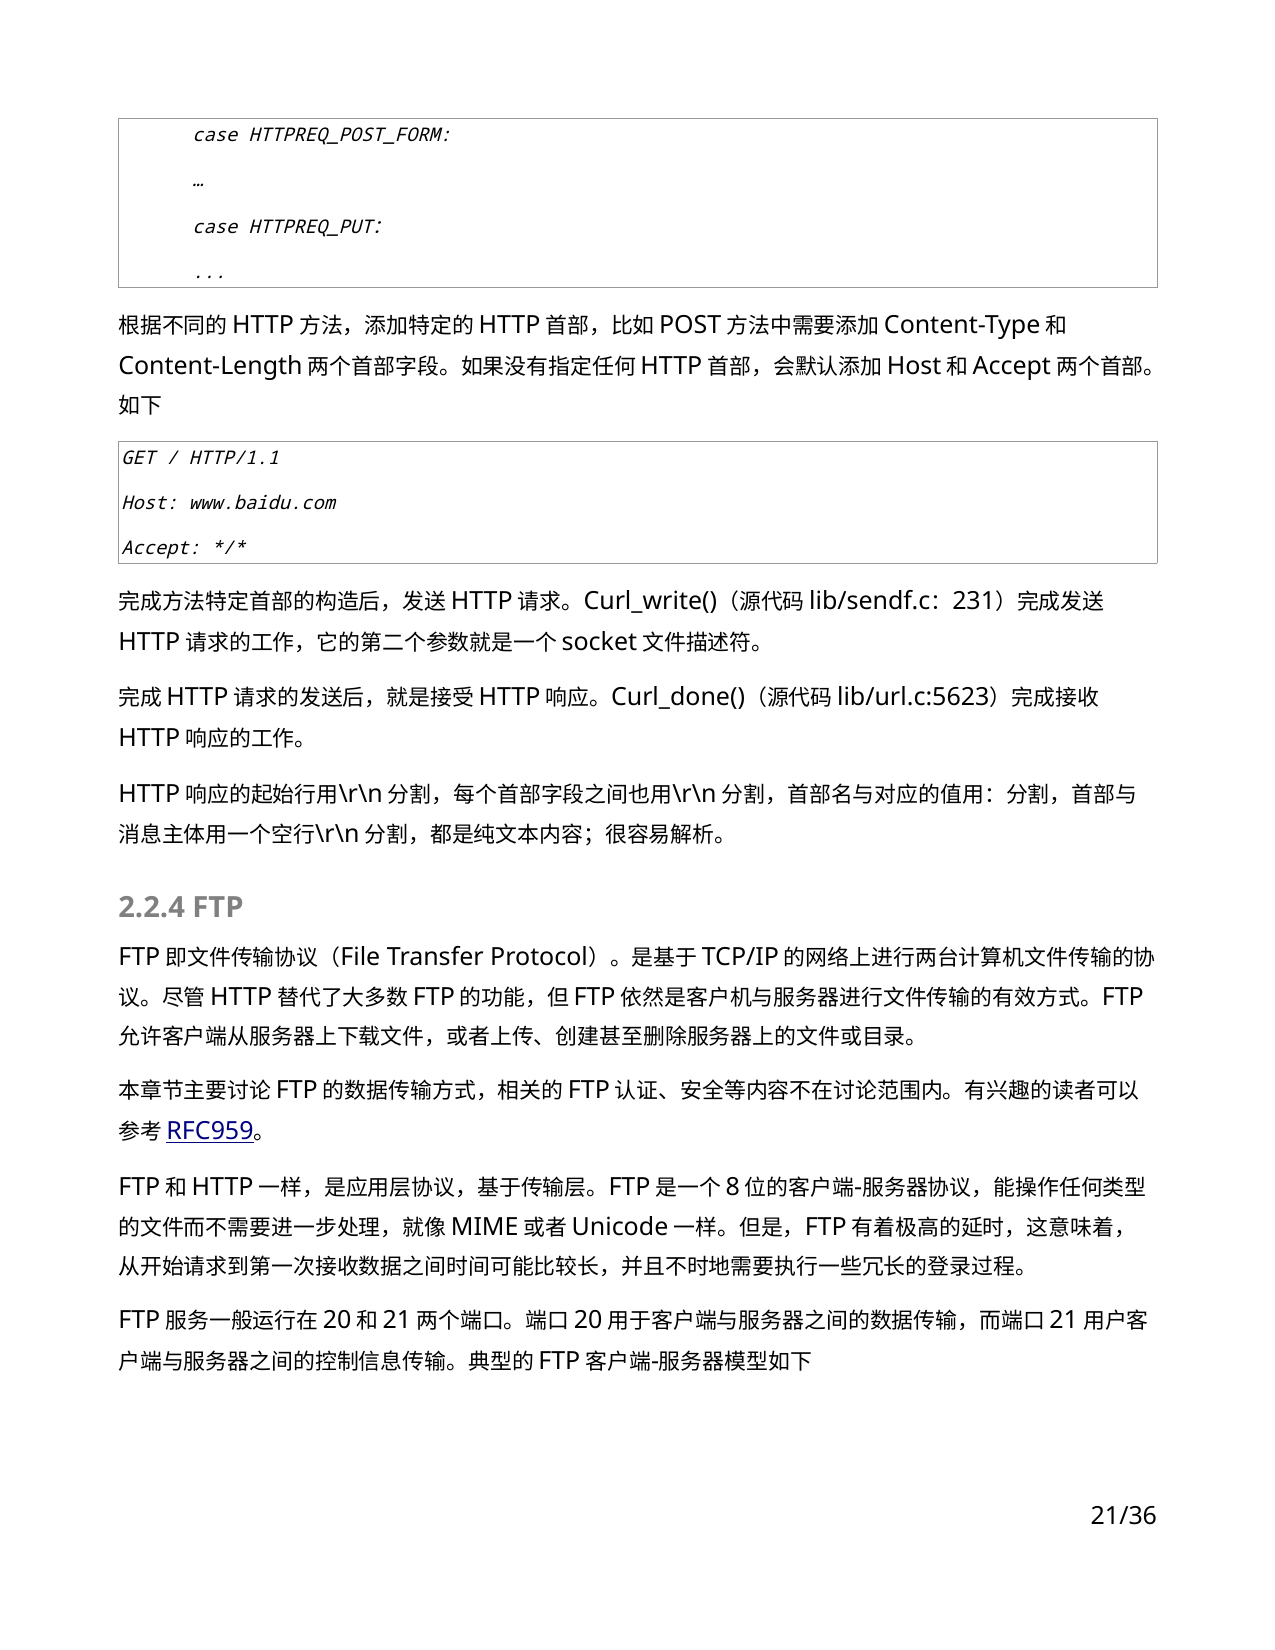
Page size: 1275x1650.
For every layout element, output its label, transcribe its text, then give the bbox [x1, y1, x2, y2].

text GET / HTTP/1.1 [119, 442, 1157, 469]
text FTP服务一般运行在20和21两个端口。端口20用于客户端与服务器之间的数据传输，而端口21用户客户端与服务器之间的控制信息传输。典型的FTP客户端-服务器模型如下 [118, 1302, 1157, 1377]
text HTTP响应的起始行用\r\n分割，每个首部字段之间也用\r\n分割，首部名与对应的值用：分割，首部与消息主体用一个空行\r\n分割，都是纯文本内容；很容易解析。 [118, 775, 1157, 850]
text 完成HTTP请求的发送后，就是接受HTTP响应。Curl_done()（源代码lib/url.c:5623）完成接收HTTP响应的工作。 [118, 679, 1157, 754]
text case HTTPREQ_POST_FORM: [119, 119, 1157, 147]
text case HTTPREQ_PUT： [119, 208, 1157, 239]
text FTP和HTTP一样，是应用层协议，基于传输层。FTP是一个8位的客户端-服务器协议，能操作任何类型的文件而不需要进一步处理，就像MIME或者Unicode一样。但是，FTP有着极高的延时，这意味着，从开始请求到第一次接收数据之间时间可能比较长，并且不时地需要执行一些冗长的登录过程。 [118, 1168, 1157, 1281]
text 根据不同的HTTP方法，添加特定的HTTP首部，比如POST方法中需要添加Content-Type和Content-Length两个首部字段。如果没有指定任何HTTP首部，会默认添加Host和Accept两个首部。如下 [118, 307, 1157, 420]
subtitle 2.2.4 FTP [118, 886, 1157, 926]
text FTP即文件传输协议（File Transfer Protocol）。是基于TCP/IP的网络上进行两台计算机文件传输的协议。尽管HTTP替代了大多数FTP的功能，但FTP依然是客户机与服务器进行文件传输的有效方式。FTP允许客户端从服务器上下载文件，或者上传、创建甚至删除服务器上的文件或目录。 [118, 938, 1157, 1051]
text 本章节主要讨论FTP的数据传输方式，相关的FTP认证、安全等内容不在讨论范围内。有兴趣的读者可以参考RFC959。 [118, 1072, 1157, 1147]
text … [119, 163, 1157, 192]
text Accept: */* [119, 531, 1157, 563]
text ... [119, 256, 1157, 287]
text 完成方法特定首部的构造后，发送HTTP请求。Curl_write()（源代码lib/sendf.c：231）完成发送HTTP请求的工作，它的第二个参数就是一个socket文件描述符。 [118, 583, 1157, 658]
text Host: www.baidu.com [119, 486, 1157, 515]
